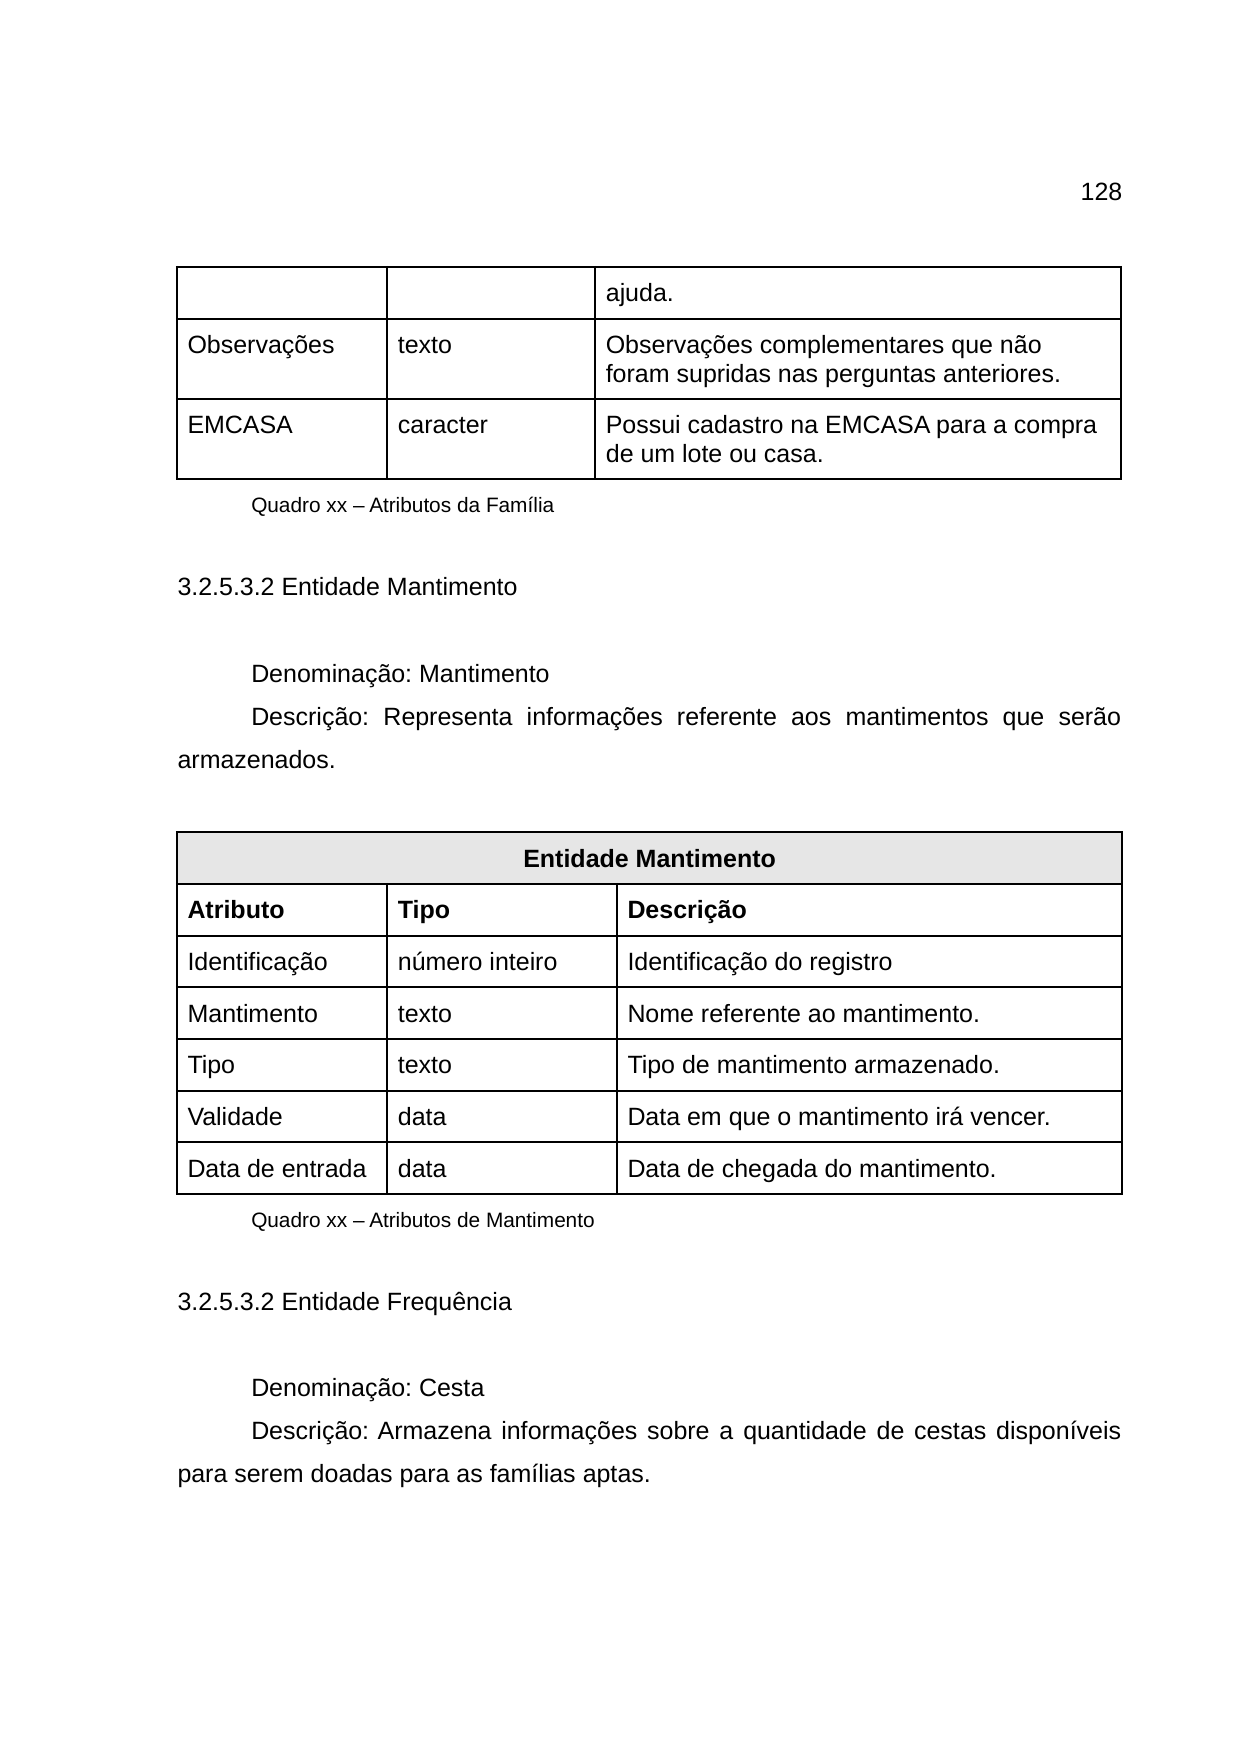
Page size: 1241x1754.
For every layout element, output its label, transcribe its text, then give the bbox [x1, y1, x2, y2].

text Denominação: Mantimento [177, 659, 1122, 687]
table_cell data [388, 1092, 616, 1141]
table_cell Mantimento [178, 988, 386, 1038]
table_cell Descrição [618, 885, 1121, 934]
table_cell Nome referente ao mantimento. [618, 988, 1121, 1038]
table_cell texto [388, 1040, 616, 1089]
table_cell Identificação do registro [618, 937, 1121, 986]
table_cell EMCASA [178, 400, 386, 478]
text Descrição: Armazena informações sobre a quantidade de cestas disponíveis para serem doadas para as famílias aptas. [177, 1416, 1122, 1488]
table_cell Tipo de mantimento armazenado. [618, 1040, 1121, 1089]
table_cell Data em que o mantimento irá vencer. [618, 1092, 1121, 1141]
table_cell [178, 268, 386, 317]
table_cell data [388, 1143, 616, 1193]
table_cell ajuda. [596, 268, 1120, 317]
table_cell Atributo [178, 885, 386, 934]
table_cell Possui cadastro na EMCASA para a compra de um lote ou casa. [596, 400, 1120, 478]
table_cell [388, 268, 594, 317]
text Quadro xx – Atributos da Família [177, 493, 1122, 517]
table_cell Data de chegada do mantimento. [618, 1143, 1121, 1193]
table_cell caracter [388, 400, 594, 478]
table_cell Tipo [388, 885, 616, 934]
table_cell Observações complementares que não foram supridas nas perguntas anteriores. [596, 320, 1120, 398]
text Descrição: Representa informações referente aos mantimentos que serão armazenados. [177, 702, 1122, 774]
table_cell Tipo [178, 1040, 386, 1089]
table_cell número inteiro [388, 937, 616, 986]
table_cell Observações [178, 320, 386, 398]
text 3.2.5.3.2 Entidade Frequência [177, 1287, 1122, 1316]
text 3.2.5.3.2 Entidade Mantimento [177, 572, 1122, 601]
table_cell Identificação [178, 937, 386, 986]
table_cell Validade [178, 1092, 386, 1141]
table_header Entidade Mantimento [178, 833, 1121, 883]
table_cell Data de entrada [178, 1143, 386, 1193]
text Denominação: Cesta [177, 1373, 1122, 1402]
text Quadro xx – Atributos de Mantimento [177, 1207, 1122, 1231]
table_cell texto [388, 320, 594, 398]
table_cell texto [388, 988, 616, 1038]
